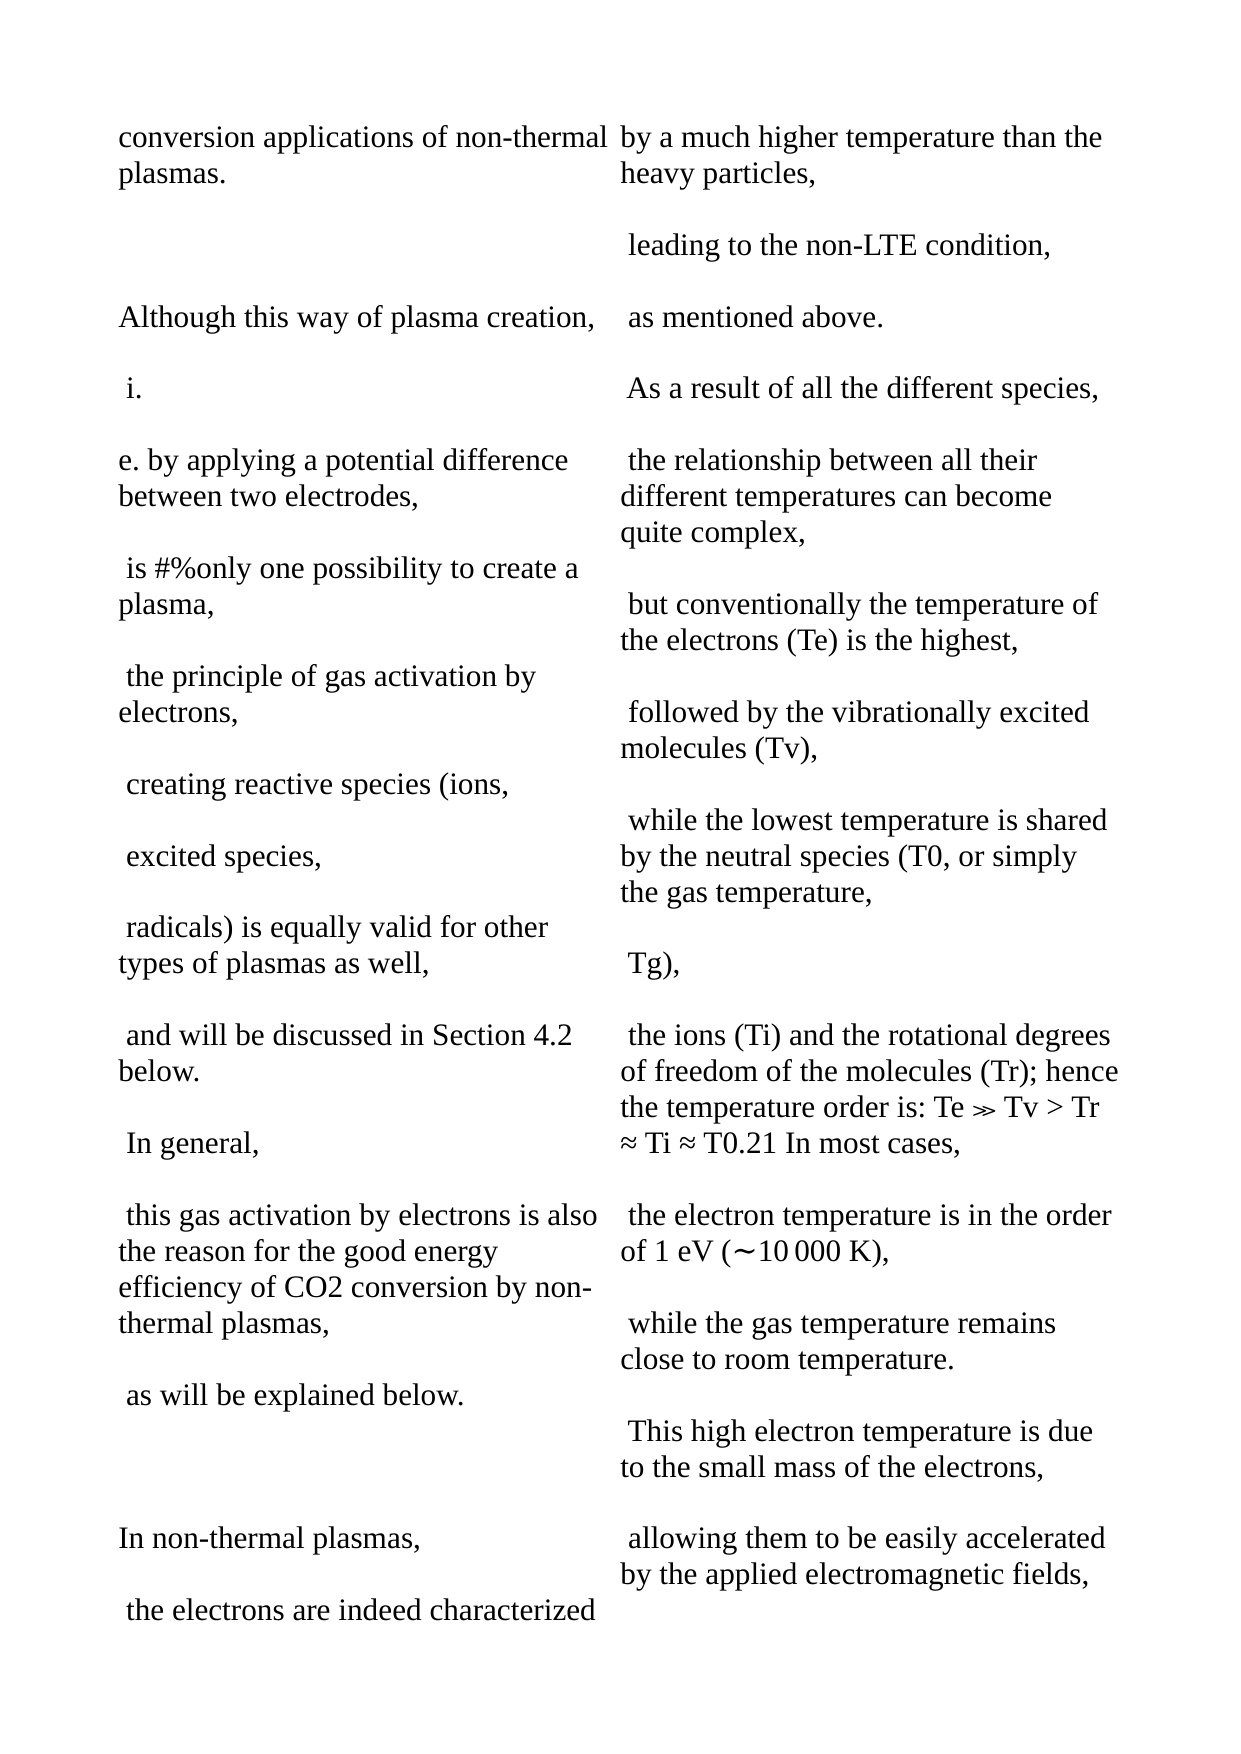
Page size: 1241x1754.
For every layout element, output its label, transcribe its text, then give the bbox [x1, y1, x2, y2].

text the principle of gas activation by electrons, [118, 657, 620, 729]
text Tg), [620, 945, 1122, 981]
text creating reactive species (ions, [118, 765, 620, 801]
text In non-thermal plasmas, [118, 1520, 620, 1556]
text As a result of all the different species, [620, 370, 1122, 406]
text as mentioned above. [620, 298, 1122, 334]
text This high electron temperature is due to the small mass of the electrons, [620, 1412, 1122, 1484]
text In general, [118, 1124, 620, 1160]
text while the gas temperature remains close to room temperature. [620, 1304, 1122, 1376]
text i. [118, 370, 620, 406]
text the ions (Ti) and the rotational degrees of freedom of the molecules (Tr); hence the temperature order is: Te ≫ Tv > Tr ≈ Ti ≈ T0.21 In most cases, [620, 1017, 1122, 1160]
text leading to the non-LTE condition, [620, 226, 1122, 262]
text and will be discussed in Section 4.2 below. [118, 1017, 620, 1088]
text is #%only one possibility to create a plasma, [118, 549, 620, 621]
text this gas activation by electrons is also the reason for the good energy efficiency of CO2 conversion by non-thermal plasmas, [118, 1196, 620, 1340]
text followed by the vibrationally excited molecules (Tv), [620, 693, 1122, 765]
text but conventionally the temperature of the electrons (Te) is the highest, [620, 585, 1122, 657]
text Although this way of plasma creation, [118, 298, 620, 334]
text excited species, [118, 837, 620, 873]
text the relationship between all their different temperatures can become quite complex, [620, 442, 1122, 549]
text allowing them to be easily accelerated by the applied electromagnetic fields, [620, 1520, 1122, 1592]
text the electron temperature is in the order of 1 eV (∼10 000 K), [620, 1196, 1122, 1268]
text the electrons are indeed characterized [118, 1592, 620, 1627]
text by a much higher temperature than the heavy particles, [620, 118, 1122, 190]
text as will be explained below. [118, 1376, 620, 1412]
text while the lowest temperature is shared by the neutral species (T0, or simply the gas temperature, [620, 801, 1122, 909]
text conversion applications of non-thermal plasmas. [118, 118, 620, 190]
text radicals) is equally valid for other types of plasmas as well, [118, 909, 620, 981]
text e. by applying a potential difference between two electrodes, [118, 442, 620, 513]
